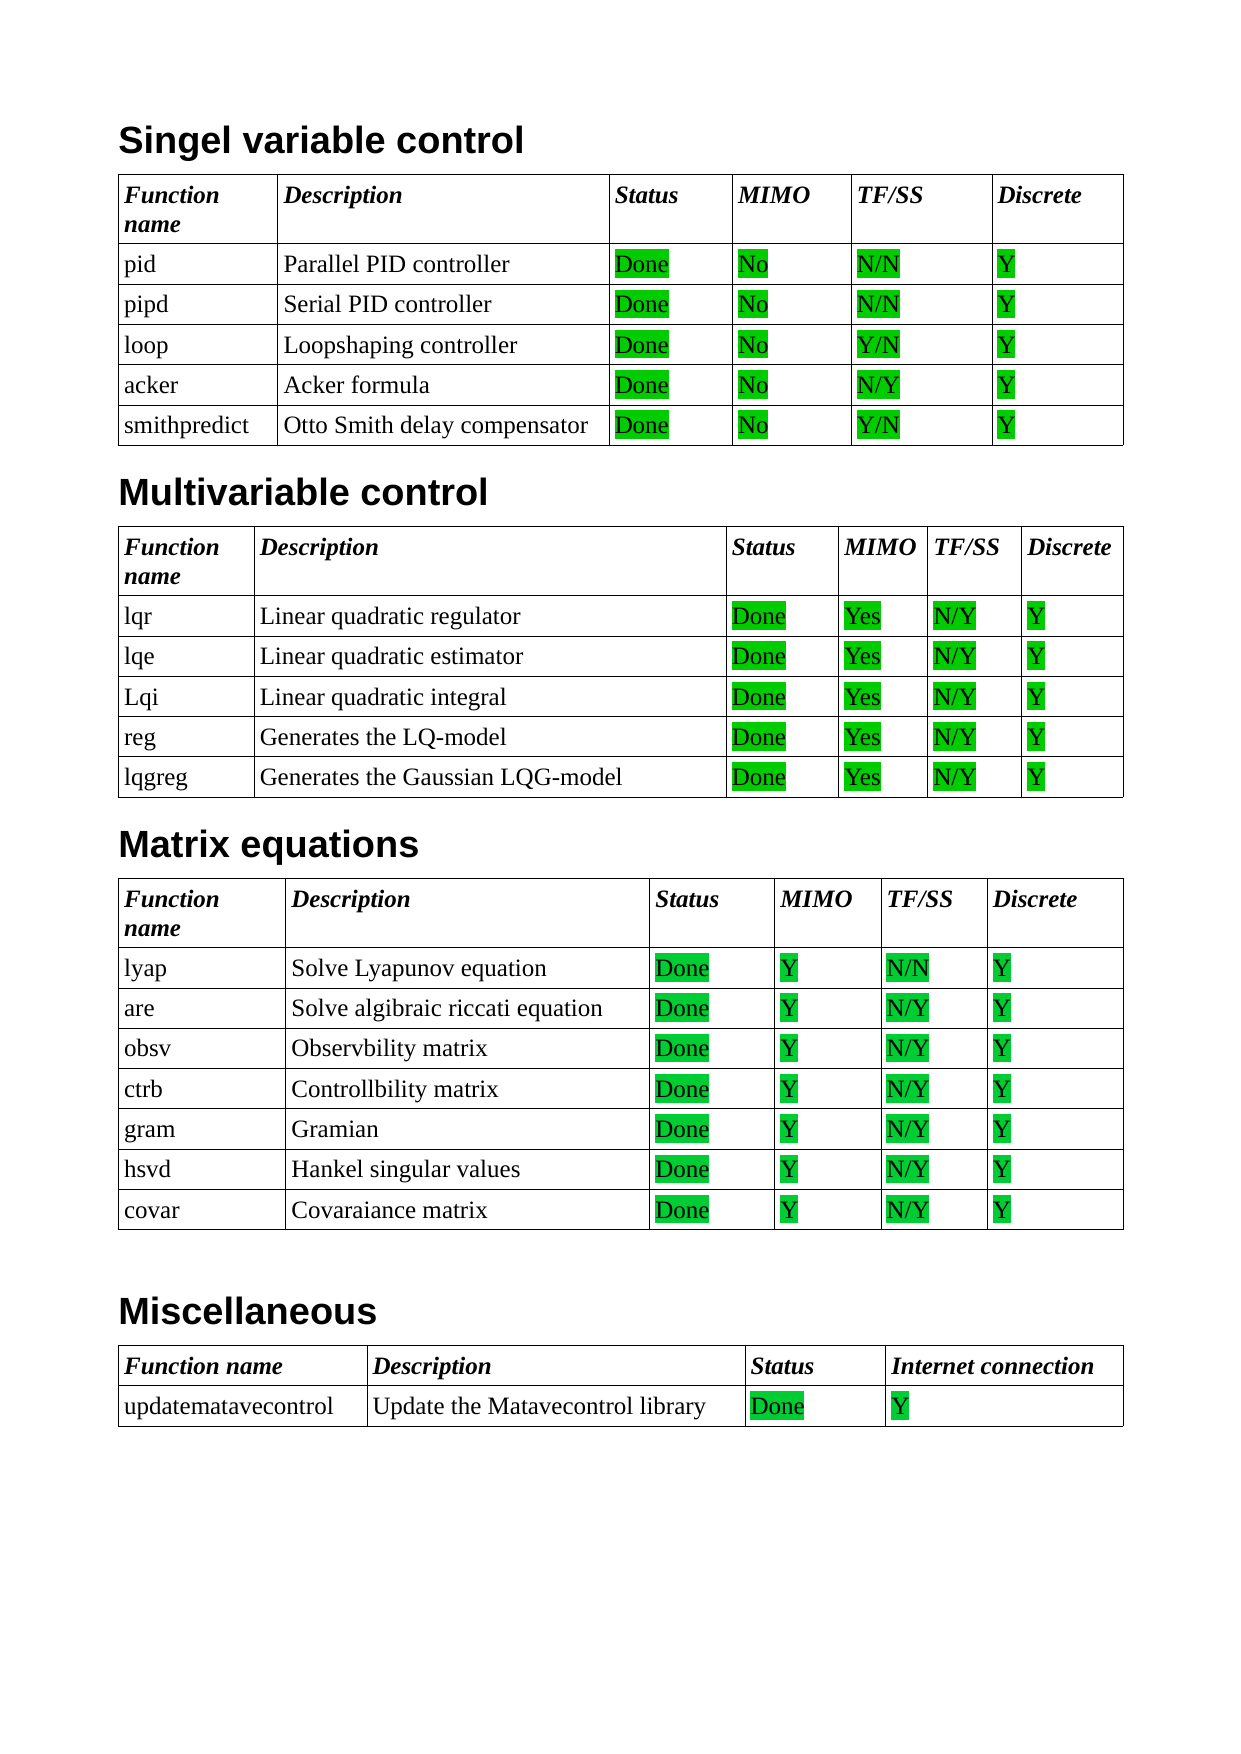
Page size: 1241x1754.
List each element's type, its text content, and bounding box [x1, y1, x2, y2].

table_cell Done [650, 948, 774, 987]
table_cell Y [886, 1386, 1123, 1426]
table_cell Y [775, 948, 881, 987]
table_header Function name [119, 175, 277, 243]
table_cell Otto Smith delay compensator [278, 406, 609, 445]
table_cell Yes [839, 677, 927, 716]
table_cell N/Y [882, 989, 987, 1028]
table_cell covar [119, 1190, 285, 1229]
table_cell N/N [882, 948, 987, 987]
table_cell N/Y [928, 757, 1021, 797]
table_cell Y [775, 1109, 881, 1149]
table_cell Done [746, 1386, 885, 1426]
table_cell Done [727, 596, 838, 636]
table_cell Y [988, 1190, 1123, 1229]
table_cell N/Y [882, 1029, 987, 1068]
table_cell Y [993, 285, 1123, 324]
table_header Function name [119, 527, 254, 595]
table_header TF/SS [882, 879, 987, 947]
table_cell Observbility matrix [286, 1029, 649, 1068]
table_cell Acker formula [278, 365, 609, 404]
table_header Function name [119, 1346, 367, 1385]
table_cell Update the Matavecontrol library [368, 1386, 745, 1426]
table_cell Loopshaping controller [278, 325, 609, 364]
table_cell Y [1022, 677, 1123, 716]
table_cell Y [988, 1029, 1123, 1068]
table_cell N/Y [882, 1190, 987, 1229]
table_header Description [286, 879, 649, 947]
table_header Description [368, 1346, 745, 1385]
table_cell Y [988, 1150, 1123, 1189]
table_header Status [727, 527, 838, 595]
table_cell ctrb [119, 1069, 285, 1108]
table_cell N/N [852, 244, 992, 284]
table_cell Done [650, 1190, 774, 1229]
table_cell Done [727, 717, 838, 756]
table_cell Hankel singular values [286, 1150, 649, 1189]
table_cell Y [993, 406, 1123, 445]
table_cell No [733, 244, 851, 284]
table_cell lqe [119, 637, 254, 676]
table_cell smithpredict [119, 406, 277, 445]
table_header MIMO [775, 879, 881, 947]
table_cell Y [1022, 596, 1123, 636]
table_cell lqr [119, 596, 254, 636]
table_header MIMO [733, 175, 851, 243]
table_cell lqgreg [119, 757, 254, 797]
table_cell Generates the Gaussian LQG-model [255, 757, 726, 797]
table_cell pipd [119, 285, 277, 324]
table_cell Y/N [852, 325, 992, 364]
table_cell N/Y [928, 596, 1021, 636]
table_cell Y [988, 1109, 1123, 1149]
table_cell Y [988, 948, 1123, 987]
table_cell Y/N [852, 406, 992, 445]
table_cell Solve algibraic riccati equation [286, 989, 649, 1028]
table_cell N/Y [882, 1150, 987, 1189]
table_cell Done [650, 1109, 774, 1149]
table_cell N/Y [928, 637, 1021, 676]
table_header MIMO [839, 527, 927, 595]
subtitle Matrix equations [118, 822, 1122, 866]
table_cell Done [727, 757, 838, 797]
table_cell No [733, 365, 851, 404]
table_cell Y [775, 1069, 881, 1108]
table_cell Done [650, 1069, 774, 1108]
table_cell N/Y [852, 365, 992, 404]
table_cell Done [610, 365, 732, 404]
table_cell Y [1022, 717, 1123, 756]
table_cell Gramian [286, 1109, 649, 1149]
table_cell Done [610, 325, 732, 364]
table_cell Linear quadratic integral [255, 677, 726, 716]
subtitle Singel variable control [118, 118, 1122, 162]
table_header Internet connection [886, 1346, 1123, 1385]
table_cell No [733, 285, 851, 324]
table_cell Done [650, 1029, 774, 1068]
table_cell Y [775, 1150, 881, 1189]
table_cell updatematavecontrol [119, 1386, 367, 1426]
table_header Function name [119, 879, 285, 947]
table_cell N/Y [928, 717, 1021, 756]
table_cell Y [1022, 757, 1123, 797]
table_cell No [733, 406, 851, 445]
table_header TF/SS [928, 527, 1021, 595]
table_cell Y [993, 325, 1123, 364]
table_cell N/Y [882, 1109, 987, 1149]
table_cell Y [993, 244, 1123, 284]
table_cell loop [119, 325, 277, 364]
table_cell N/N [852, 285, 992, 324]
table_cell Generates the LQ-model [255, 717, 726, 756]
table_cell Linear quadratic regulator [255, 596, 726, 636]
table_cell Solve Lyapunov equation [286, 948, 649, 987]
table_cell Lqi [119, 677, 254, 716]
table_cell N/Y [882, 1069, 987, 1108]
table_cell Linear quadratic estimator [255, 637, 726, 676]
table_cell N/Y [928, 677, 1021, 716]
table_cell Y [775, 989, 881, 1028]
table_cell Covaraiance matrix [286, 1190, 649, 1229]
table_cell lyap [119, 948, 285, 987]
table_header Discrete [993, 175, 1123, 243]
table_header Description [255, 527, 726, 595]
table_cell Y [775, 1029, 881, 1068]
table_cell pid [119, 244, 277, 284]
table_cell obsv [119, 1029, 285, 1068]
table_cell reg [119, 717, 254, 756]
table_cell acker [119, 365, 277, 404]
table_cell Y [988, 1069, 1123, 1108]
table_cell Yes [839, 596, 927, 636]
table_cell are [119, 989, 285, 1028]
table_cell Done [727, 677, 838, 716]
table_header TF/SS [852, 175, 992, 243]
table_cell Y [1022, 637, 1123, 676]
table_cell hsvd [119, 1150, 285, 1189]
table_cell Yes [839, 757, 927, 797]
subtitle Miscellaneous [118, 1289, 1122, 1332]
table_cell No [733, 325, 851, 364]
table_cell Yes [839, 717, 927, 756]
table_cell Controllbility matrix [286, 1069, 649, 1108]
table_header Discrete [1022, 527, 1123, 595]
subtitle Multivariable control [118, 470, 1122, 514]
table_cell gram [119, 1109, 285, 1149]
table_cell Done [610, 406, 732, 445]
table_cell Yes [839, 637, 927, 676]
table_cell Y [993, 365, 1123, 404]
table_header Status [650, 879, 774, 947]
table_header Discrete [988, 879, 1123, 947]
table_header Status [746, 1346, 885, 1385]
table_header Status [610, 175, 732, 243]
table_cell Y [988, 989, 1123, 1028]
table_cell Y [775, 1190, 881, 1229]
table_cell Done [650, 989, 774, 1028]
table_cell Done [727, 637, 838, 676]
table_cell Done [650, 1150, 774, 1189]
table_cell Done [610, 244, 732, 284]
table_cell Done [610, 285, 732, 324]
table_header Description [278, 175, 609, 243]
table_cell Serial PID controller [278, 285, 609, 324]
table_cell Parallel PID controller [278, 244, 609, 284]
